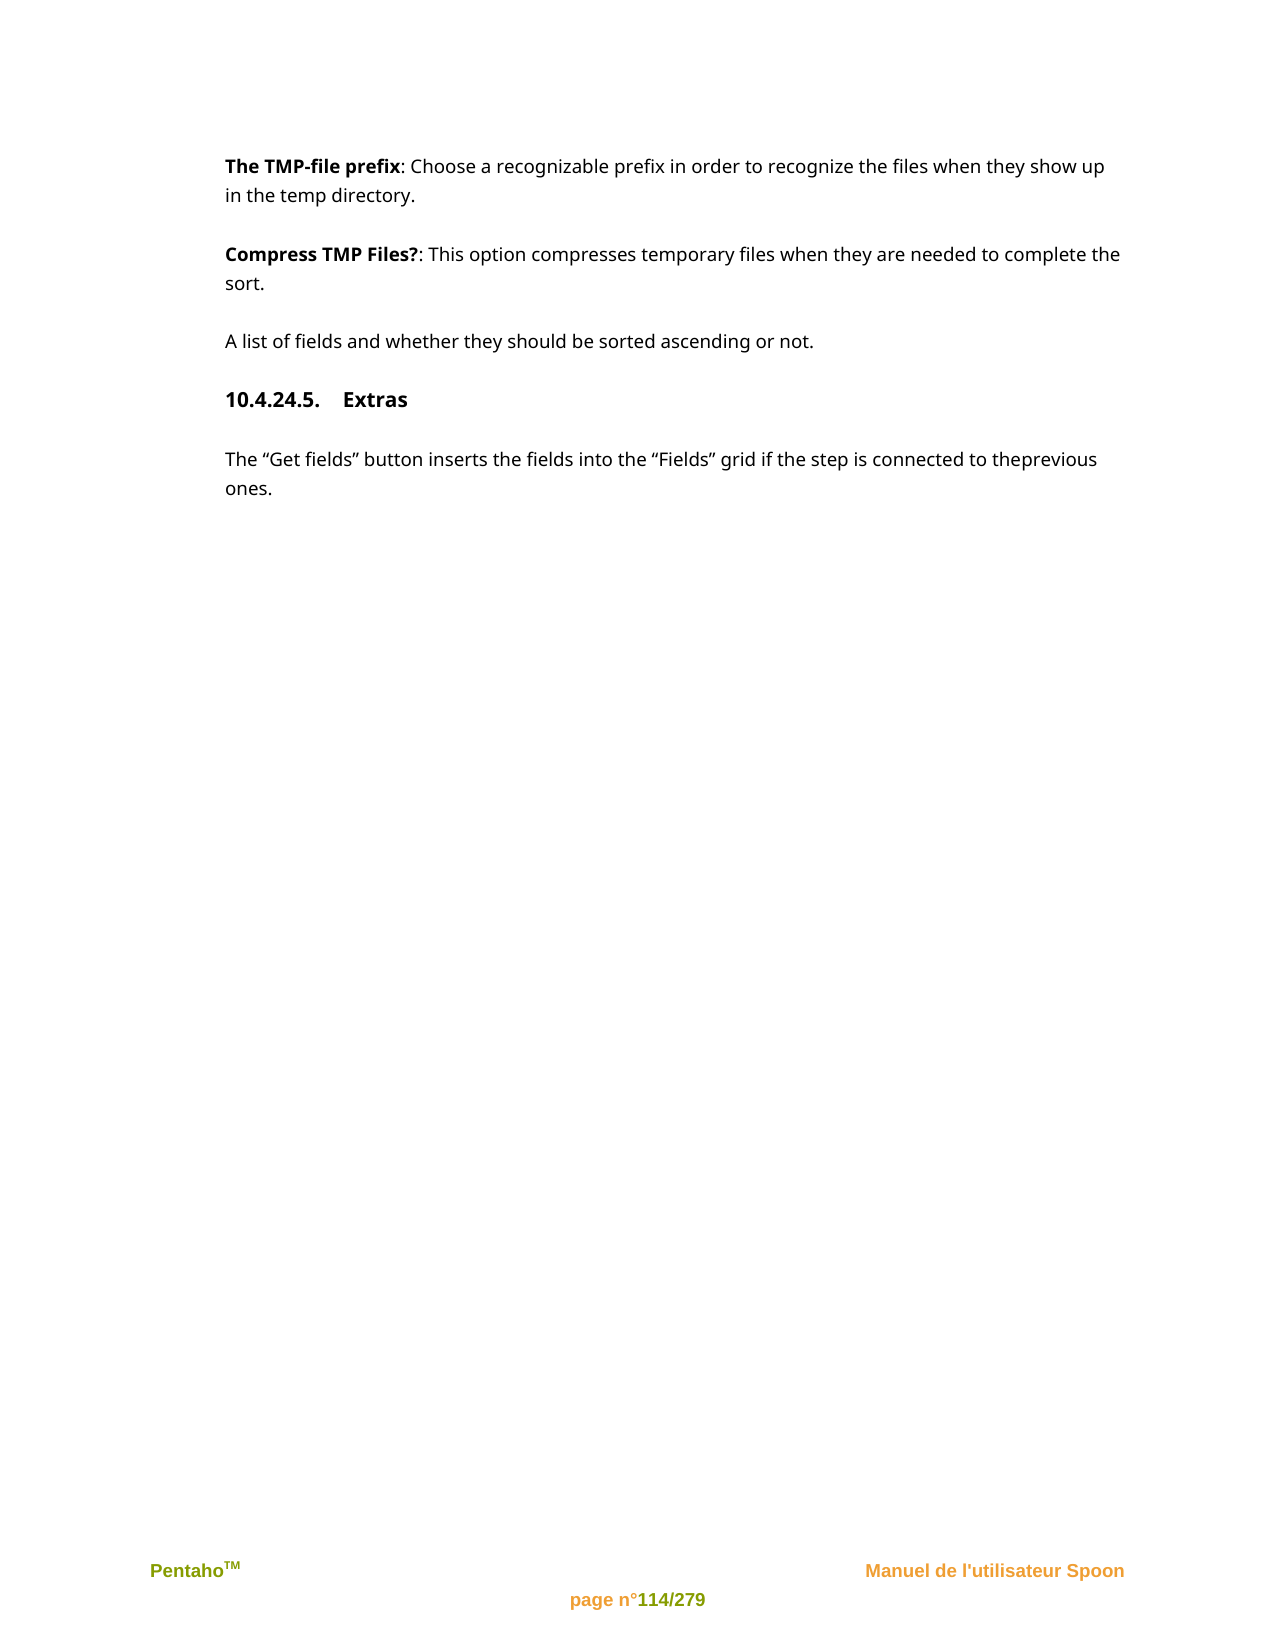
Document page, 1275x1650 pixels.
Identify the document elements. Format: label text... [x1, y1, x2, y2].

text The “Get fields” button inserts the fields into the “Fields” grid if the step is connected to theprevious ones. [225, 443, 1125, 501]
text The TMP-file prefix: Choose a recognizable prefix in order to recognize the files when they show up in the temp directory. [225, 150, 1125, 208]
subtitle Extras [225, 384, 1125, 413]
text A list of fields and whether they should be sorted ascending or not. [225, 326, 1125, 355]
text Compress TMP Files?: This option compresses temporary files when they are needed to complete the sort. [225, 238, 1125, 296]
